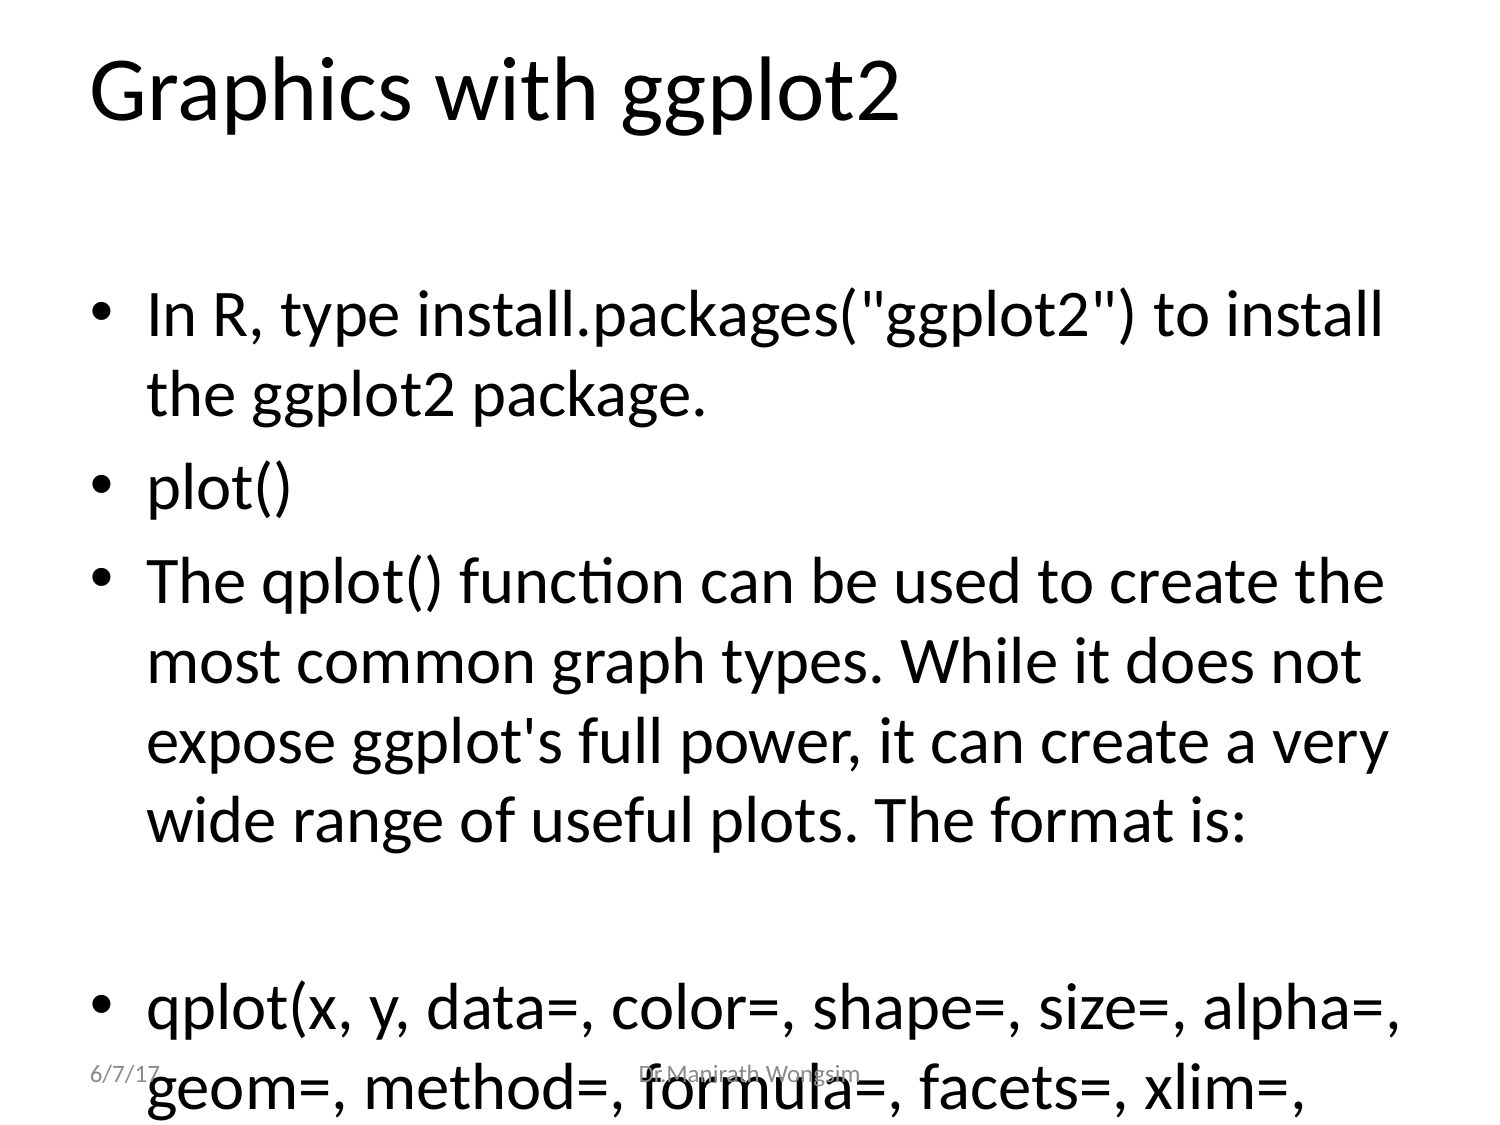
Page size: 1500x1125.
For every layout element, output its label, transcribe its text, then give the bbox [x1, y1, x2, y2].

text_box 6/7/17 [74, 1042, 425, 1103]
text_box Graphics with ggplot2 [75, 45, 1425, 233]
text_box Dr.Manirath Wongsim [512, 1042, 988, 1103]
text_box In R, type install.packages("ggplot2") to install the ggplot2 package. plot() The qplot() function can be used to create the most common graph types. While it does not expose ggplot's full power, it can create a very wide range of useful plots. The format is: qplot(x, y, data=, color=, shape=, size=, alpha=, geom=, method=, formula=, facets=, xlim=, ylim= xlab=, ylab=, main=, sub=) [75, 262, 1425, 1005]
